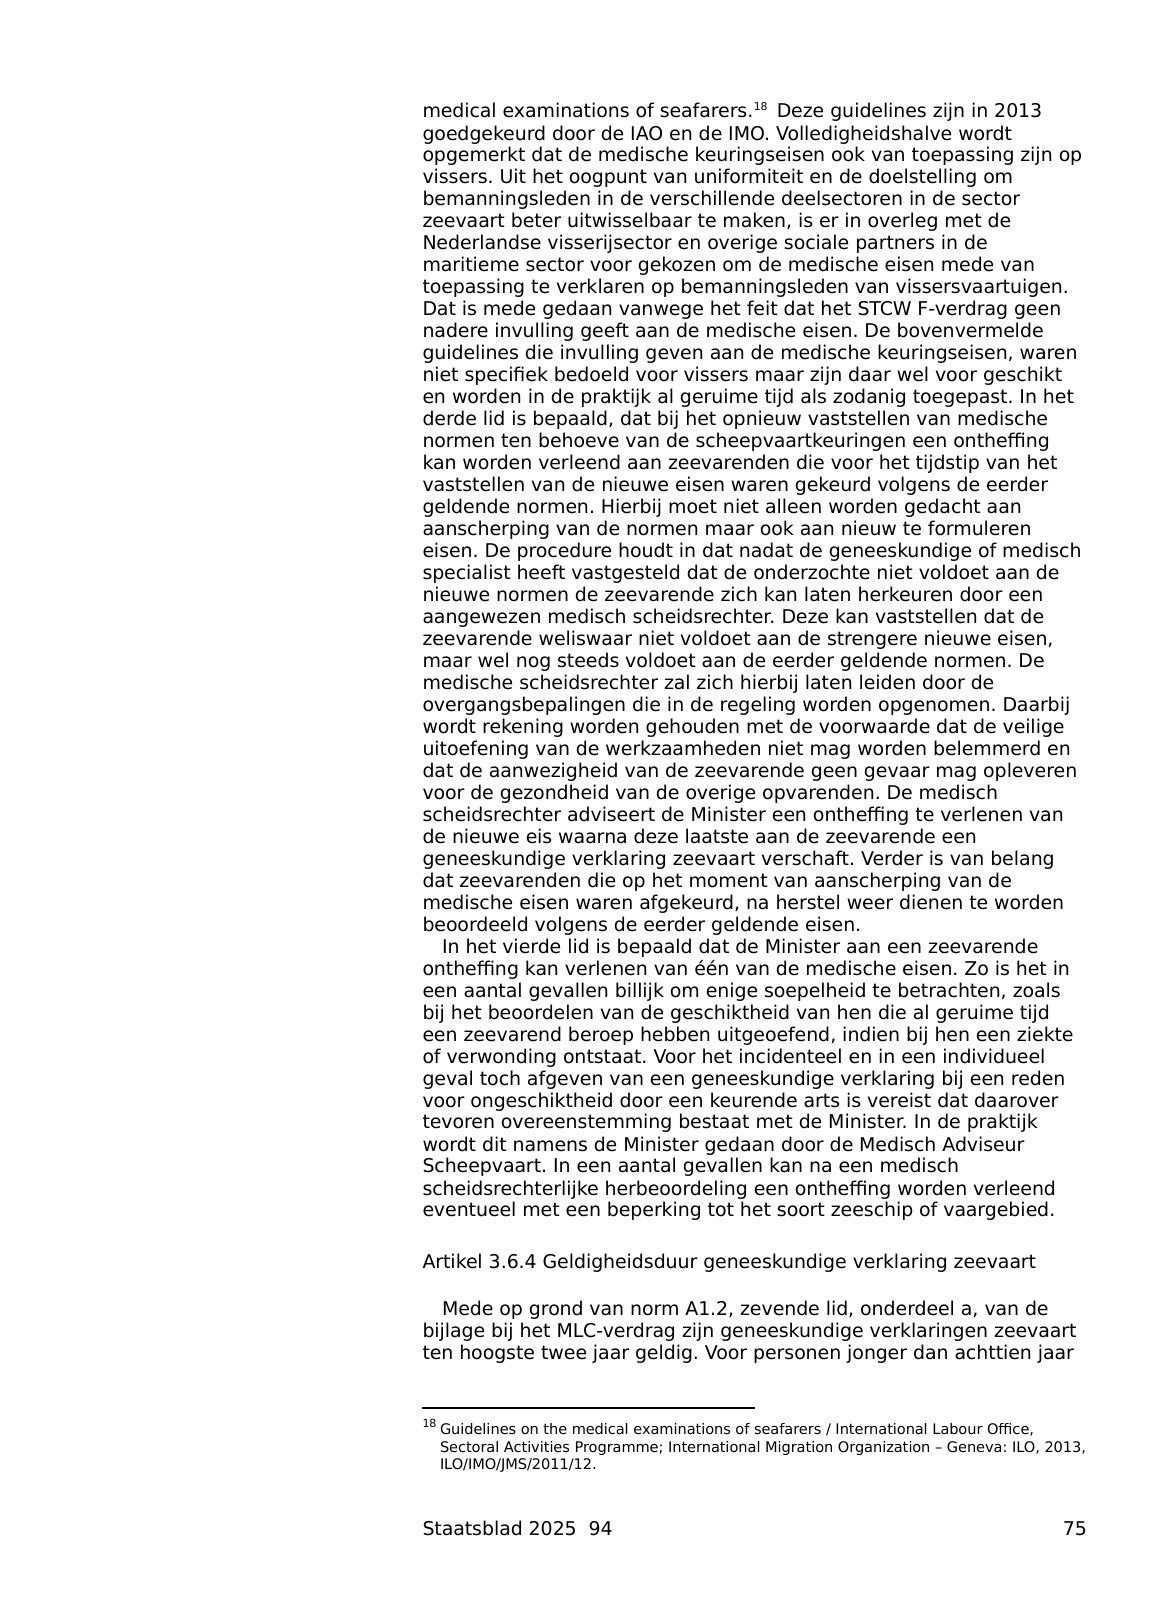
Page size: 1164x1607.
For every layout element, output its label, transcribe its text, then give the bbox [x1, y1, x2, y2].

text Guidelines on the medical examinations of seafarers / International Labour Office, Sectoral Activities Programme; International Migration Organization – Geneva: ILO, 2013, ILO/IMO/JMS/2011/12. [422, 1417, 1087, 1473]
subtitle Artikel 3.6.4 Geldigheidsduur geneeskundige verklaring zeevaart [422, 1251, 1087, 1273]
text medical examinations of seafarers. Deze guidelines zijn in 2013 goedgekeurd door de IAO en de IMO. Volledigheidshalve wordt opgemerkt dat de medische keuringseisen ook van toepassing zijn op vissers. Uit het oogpunt van uniformiteit en de doelstelling om bemanningsleden in de verschillende deelsectoren in de sector zeevaart beter uitwisselbaar te maken, is er in overleg met de Nederlandse visserijsector en overige sociale partners in de maritieme sector voor gekozen om de medische eisen mede van toepassing te verklaren op bemanningsleden van vissersvaartuigen. Dat is mede gedaan vanwege het feit dat het STCW F-verdrag geen nadere invulling geeft aan de medische eisen. De bovenvermelde guidelines die invulling geven aan de medische keuringseisen, waren niet specifiek bedoeld voor vissers maar zijn daar wel voor geschikt en worden in de praktijk al geruime tijd als zodanig toegepast. In het derde lid is bepaald, dat bij het opnieuw vaststellen van medische normen ten behoeve van de scheepvaartkeuringen een ontheffing kan worden verleend aan zeevarenden die voor het tijdstip van het vaststellen van de nieuwe eisen waren gekeurd volgens de eerder geldende normen. Hierbij moet niet alleen worden gedacht aan aanscherping van de normen maar ook aan nieuw te formuleren eisen. De procedure houdt in dat nadat de geneeskundige of medisch specialist heeft vastgesteld dat de onderzochte niet voldoet aan de nieuwe normen de zeevarende zich kan laten herkeuren door een aangewezen medisch scheidsrechter. Deze kan vaststellen dat de zeevarende weliswaar niet voldoet aan de strengere nieuwe eisen, maar wel nog steeds voldoet aan de eerder geldende normen. De medische scheidsrechter zal zich hierbij laten leiden door de overgangsbepalingen die in de regeling worden opgenomen. Daarbij wordt rekening worden gehouden met de voorwaarde dat de veilige uitoefening van de werkzaamheden niet mag worden belemmerd en dat de aanwezigheid van de zeevarende geen gevaar mag opleveren voor de gezondheid van de overige opvarenden. De medisch scheidsrechter adviseert de Minister een ontheffing te verlenen van de nieuwe eis waarna deze laatste aan de zeevarende een geneeskundige verklaring zeevaart verschaft. Verder is van belang dat zeevarenden die op het moment van aanscherping van de medische eisen waren afgekeurd, na herstel weer dienen te worden beoordeeld volgens de eerder geldende eisen. [422, 100, 1087, 936]
text In het vierde lid is bepaald dat de Minister aan een zeevarende ontheffing kan verlenen van één van de medische eisen. Zo is het in een aantal gevallen billijk om enige soepelheid te betrachten, zoals bij het beoordelen van de geschiktheid van hen die al geruime tijd een zeevarend beroep hebben uitgeoefend, indien bij hen een ziekte of verwonding ontstaat. Voor het incidenteel en in een individueel geval toch afgeven van een geneeskundige verklaring bij een reden voor ongeschiktheid door een keurende arts is vereist dat daarover tevoren overeenstemming bestaat met de Minister. In de praktijk wordt dit namens de Minister gedaan door de Medisch Adviseur Scheepvaart. In een aantal gevallen kan na een medisch scheidsrechterlijke herbeoordeling een ontheffing worden verleend eventueel met een beperking tot het soort zeeschip of vaargebied. [422, 936, 1087, 1221]
text Mede op grond van norm A1.2, zevende lid, onderdeel a, van de bijlage bij het MLC-verdrag zijn geneeskundige verklaringen zeevaart ten hoogste twee jaar geldig. Voor personen jonger dan achttien jaar [422, 1298, 1087, 1364]
